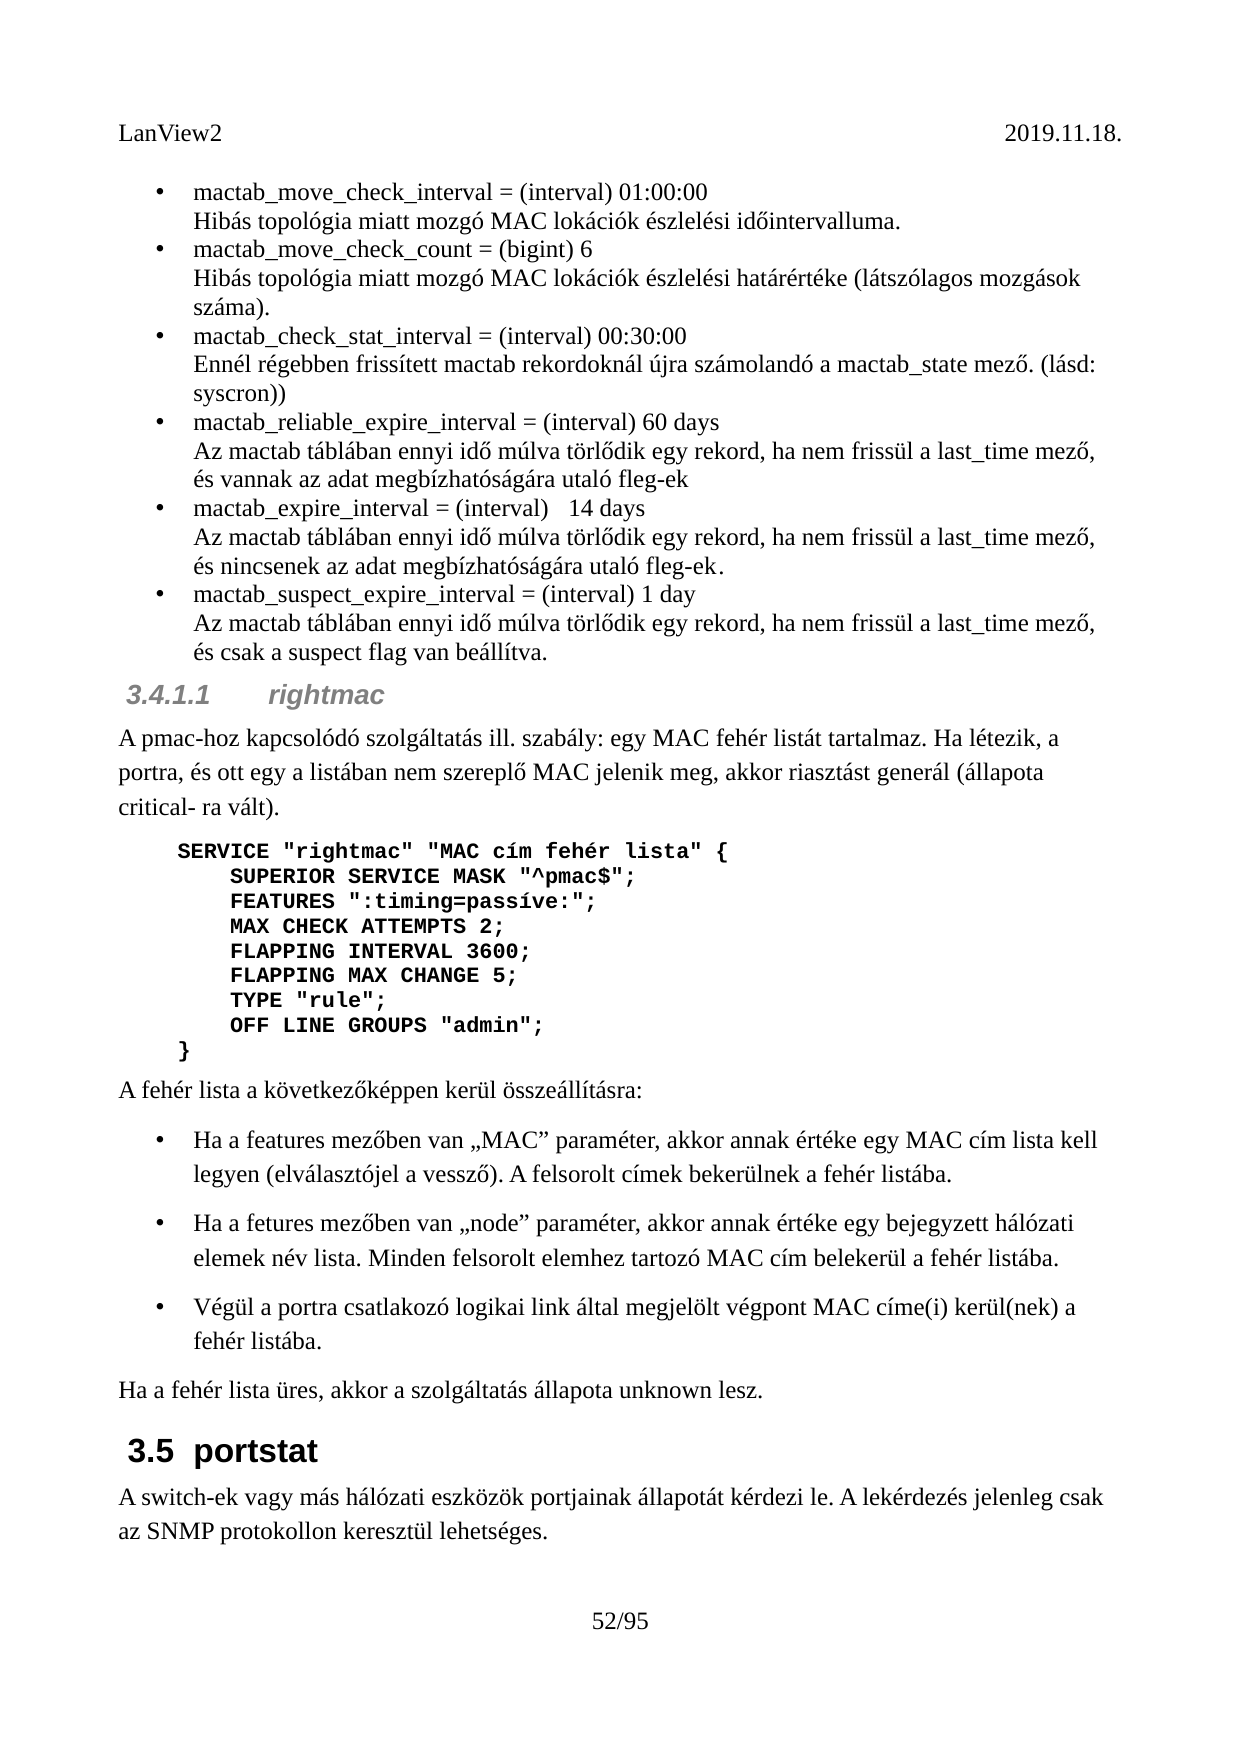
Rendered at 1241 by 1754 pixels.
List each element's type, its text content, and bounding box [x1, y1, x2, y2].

text Ha a fehér lista üres, akkor a szolgáltatás állapota unknown lesz. [118, 1375, 1122, 1404]
list Ha a features mezőben van „MAC” paraméter, akkor annak értéke egy MAC cím lista kell legyen (elválasztójel a vessző). A felsorolt címek bekerülnek a fehér listába. [156, 1125, 1122, 1188]
list Végül a portra csatlakozó logikai link által megjelölt végpont MAC címe(i) kerül(nek) a fehér listába. [156, 1292, 1122, 1355]
list mactab_reliable_expire_interval = (interval) 60 days Az mactab táblában ennyi idő múlva törlődik egy rekord, ha nem frissül a last_time mező, és vannak az adat megbízhatóságára utaló fleg-ek [156, 407, 1122, 493]
list mactab_expire_interval = (interval) 14 days Az mactab táblában ennyi idő múlva törlődik egy rekord, ha nem frissül a last_time mező, és nincsenek az adat megbízhatóságára utaló fleg-ek . [156, 493, 1122, 579]
list mactab_suspect_expire_interval = (interval) 1 day Az mactab táblában ennyi idő múlva törlődik egy rekord, ha nem frissül a last_time mező, és csak a suspect flag van beállítva. [156, 579, 1122, 666]
text A pmac-hoz kapcsolódó szolgáltatás ill. szabály: egy MAC fehér listát tartalmaz. Ha létezik, a portra, és ott egy a listában nem szereplő MAC jelenik meg, akkor riasztást generál (állapota critical- ra vált). [118, 723, 1122, 820]
list mactab_check_stat_interval = (interval) 00:30:00 Ennél régebben frissített mactab rekordoknál újra számolandó a mactab_state mező. (lásd: syscron)) [156, 321, 1122, 407]
list mactab_move_check_interval = (interval) 01:00:00 Hibás topológia miatt mozgó MAC lokációk észlelési időintervalluma. [156, 177, 1122, 234]
list Ha a fetures mezőben van „node” paraméter, akkor annak értéke egy bejegyzett hálózati elemek név lista. Minden felsorolt elemhez tartozó MAC cím belekerül a fehér listába. [156, 1208, 1122, 1271]
subtitle rightmac [118, 678, 1122, 710]
text A fehér lista a következőképpen kerül összeállításra: [118, 1076, 1122, 1104]
text SERVICE "rightmac" "MAC cím fehér lista" { SUPERIOR SERVICE MASK "^pmac$"; FEATURES ":timing=passíve:"; MAX CHECK ATTEMPTS 2; FLAPPING INTERVAL 3600; FLAPPING MAX CHANGE 5; TYPE "rule"; OFF LINE GROUPS "admin"; } [177, 841, 1122, 1064]
subtitle portstat [118, 1431, 1122, 1469]
text A switch-ek vagy más hálózati eszközök portjainak állapotát kérdezi le. A lekérdezés jelenleg csak az SNMP protokollon keresztül lehetséges. [118, 1482, 1122, 1545]
list mactab_move_check_count = (bigint) 6 Hibás topológia miatt mozgó MAC lokációk észlelési határértéke (látszólagos mozgások száma). [156, 234, 1122, 321]
